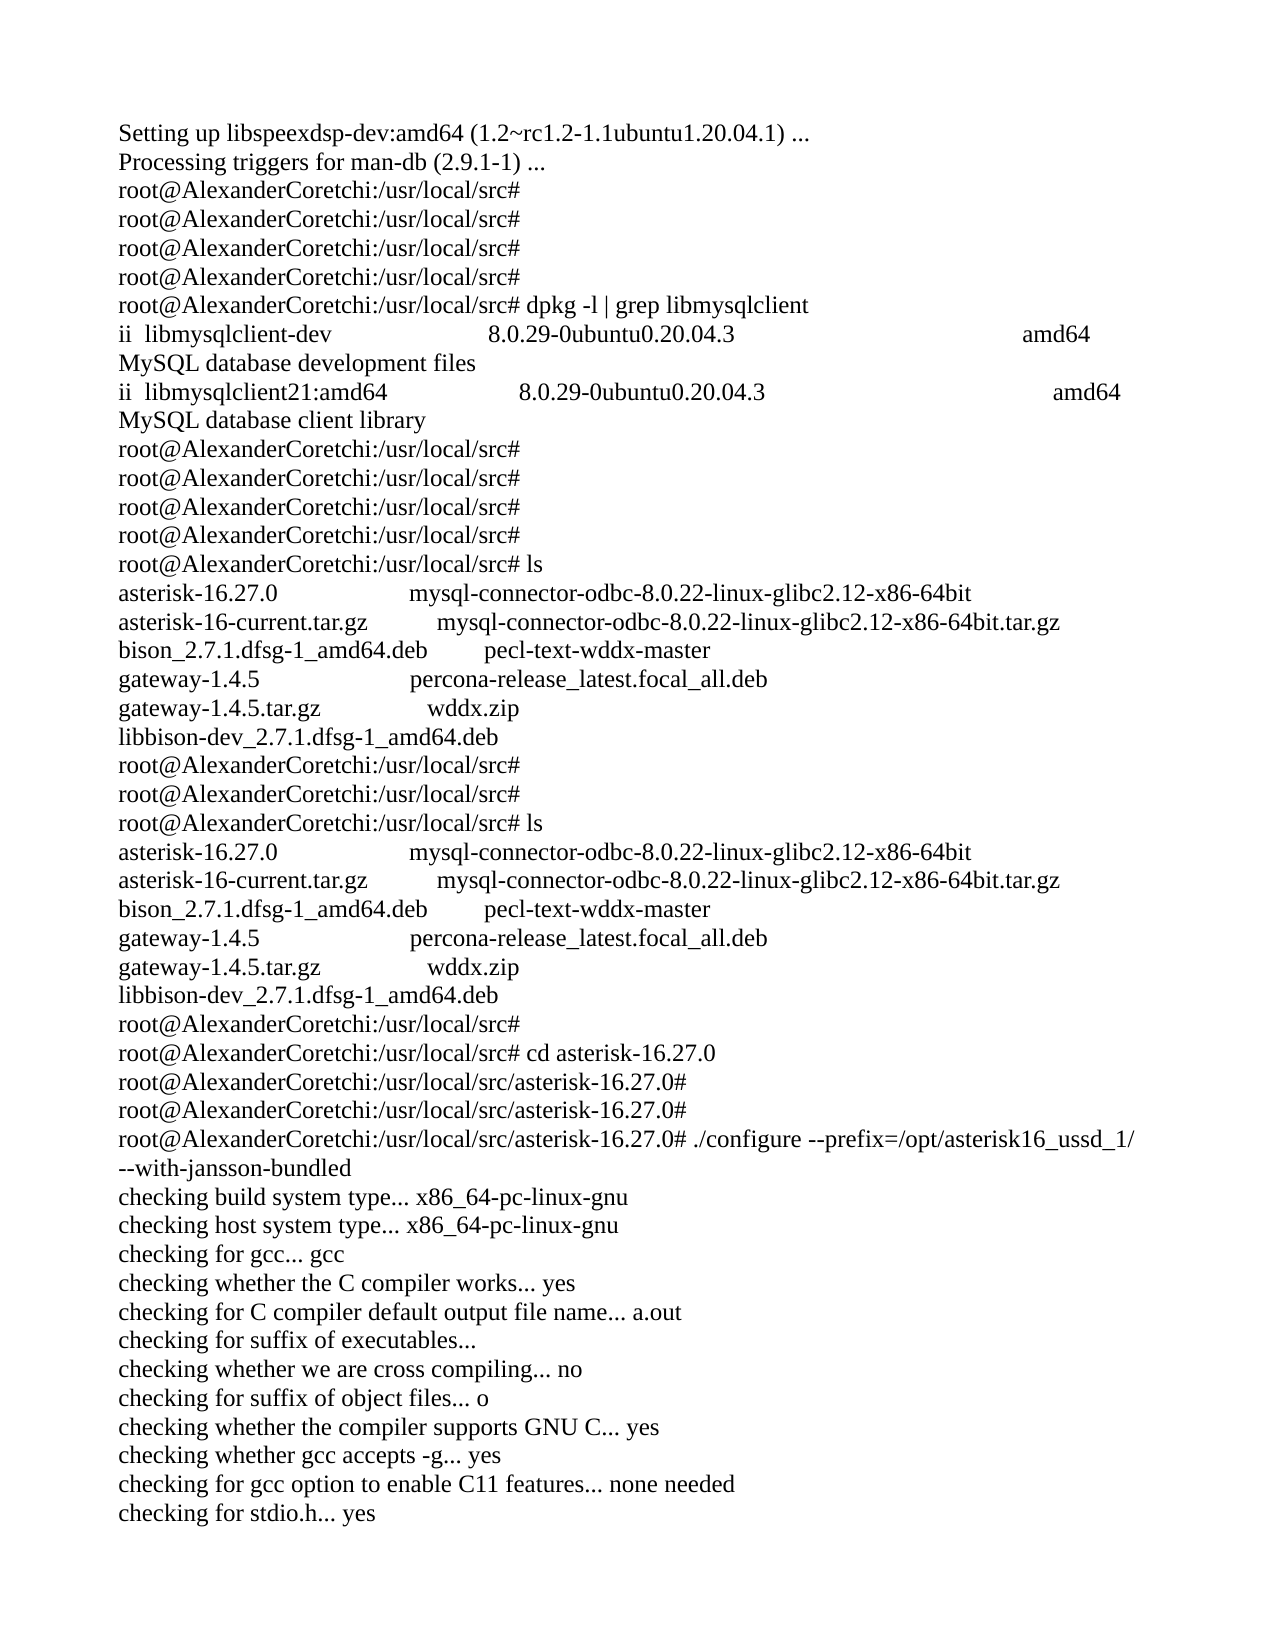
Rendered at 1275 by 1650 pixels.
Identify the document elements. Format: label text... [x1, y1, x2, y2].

text root@AlexanderCoretchi:/usr/local/src# [118, 176, 1157, 204]
text checking for C compiler default output file name... a.out [118, 1297, 1157, 1326]
text bison_2.7.1.dfsg-1_amd64.deb pecl-text-wddx-master [118, 636, 1157, 664]
text checking host system type... x86_64-pc-linux-gnu [118, 1211, 1157, 1239]
text root@AlexanderCoretchi:/usr/local/src# ls [118, 808, 1157, 837]
text root@AlexanderCoretchi:/usr/local/src# [118, 434, 1157, 463]
text Setting up libspeexdsp-dev:amd64 (1.2~rc1.2-1.1ubuntu1.20.04.1) ... [118, 118, 1157, 147]
text gateway-1.4.5.tar.gz wddx.zip [118, 693, 1157, 722]
text Processing triggers for man-db (2.9.1-1) ... [118, 147, 1157, 176]
text checking for gcc option to enable C11 features... none needed [118, 1469, 1157, 1498]
text checking build system type... x86_64-pc-linux-gnu [118, 1182, 1157, 1211]
text root@AlexanderCoretchi:/usr/local/src# [118, 521, 1157, 549]
text root@AlexanderCoretchi:/usr/local/src# [118, 204, 1157, 233]
text libbison-dev_2.7.1.dfsg-1_amd64.deb [118, 722, 1157, 751]
text asterisk-16-current.tar.gz mysql-connector-odbc-8.0.22-linux-glibc2.12-x86-64bit.tar.gz [118, 607, 1157, 636]
text root@AlexanderCoretchi:/usr/local/src/asterisk-16.27.0# [118, 1067, 1157, 1096]
text checking whether the compiler supports GNU C... yes [118, 1412, 1157, 1441]
text gateway-1.4.5 percona-release_latest.focal_all.deb [118, 923, 1157, 952]
text asterisk-16.27.0 mysql-connector-odbc-8.0.22-linux-glibc2.12-x86-64bit [118, 578, 1157, 607]
text checking for stdio.h... yes [118, 1498, 1157, 1527]
text checking whether gcc accepts -g... yes [118, 1441, 1157, 1469]
text root@AlexanderCoretchi:/usr/local/src# [118, 779, 1157, 808]
text root@AlexanderCoretchi:/usr/local/src# cd asterisk-16.27.0 [118, 1038, 1157, 1067]
text root@AlexanderCoretchi:/usr/local/src# [118, 463, 1157, 492]
text checking for suffix of object files... o [118, 1383, 1157, 1412]
text root@AlexanderCoretchi:/usr/local/src# [118, 492, 1157, 521]
text root@AlexanderCoretchi:/usr/local/src# [118, 262, 1157, 291]
text root@AlexanderCoretchi:/usr/local/src# [118, 1009, 1157, 1038]
text ii libmysqlclient-dev 8.0.29-0ubuntu0.20.04.3 amd64 MySQL database development files [118, 319, 1157, 377]
text checking for suffix of executables... [118, 1326, 1157, 1354]
text checking whether the C compiler works... yes [118, 1268, 1157, 1297]
text bison_2.7.1.dfsg-1_amd64.deb pecl-text-wddx-master [118, 894, 1157, 923]
text root@AlexanderCoretchi:/usr/local/src# ls [118, 549, 1157, 578]
text gateway-1.4.5.tar.gz wddx.zip [118, 952, 1157, 981]
text asterisk-16-current.tar.gz mysql-connector-odbc-8.0.22-linux-glibc2.12-x86-64bit.tar.gz [118, 866, 1157, 894]
text root@AlexanderCoretchi:/usr/local/src/asterisk-16.27.0# ./configure --prefix=/opt/asterisk16_ussd_1/ --with-jansson-bundled [118, 1124, 1157, 1182]
text checking for gcc... gcc [118, 1239, 1157, 1268]
text root@AlexanderCoretchi:/usr/local/src# dpkg -l | grep libmysqlclient [118, 291, 1157, 319]
text libbison-dev_2.7.1.dfsg-1_amd64.deb [118, 981, 1157, 1009]
text checking whether we are cross compiling... no [118, 1354, 1157, 1383]
text root@AlexanderCoretchi:/usr/local/src/asterisk-16.27.0# [118, 1096, 1157, 1124]
text asterisk-16.27.0 mysql-connector-odbc-8.0.22-linux-glibc2.12-x86-64bit [118, 837, 1157, 866]
text gateway-1.4.5 percona-release_latest.focal_all.deb [118, 664, 1157, 693]
text root@AlexanderCoretchi:/usr/local/src# [118, 751, 1157, 779]
text ii libmysqlclient21:amd64 8.0.29-0ubuntu0.20.04.3 amd64 MySQL database client library [118, 377, 1157, 434]
text root@AlexanderCoretchi:/usr/local/src# [118, 233, 1157, 262]
